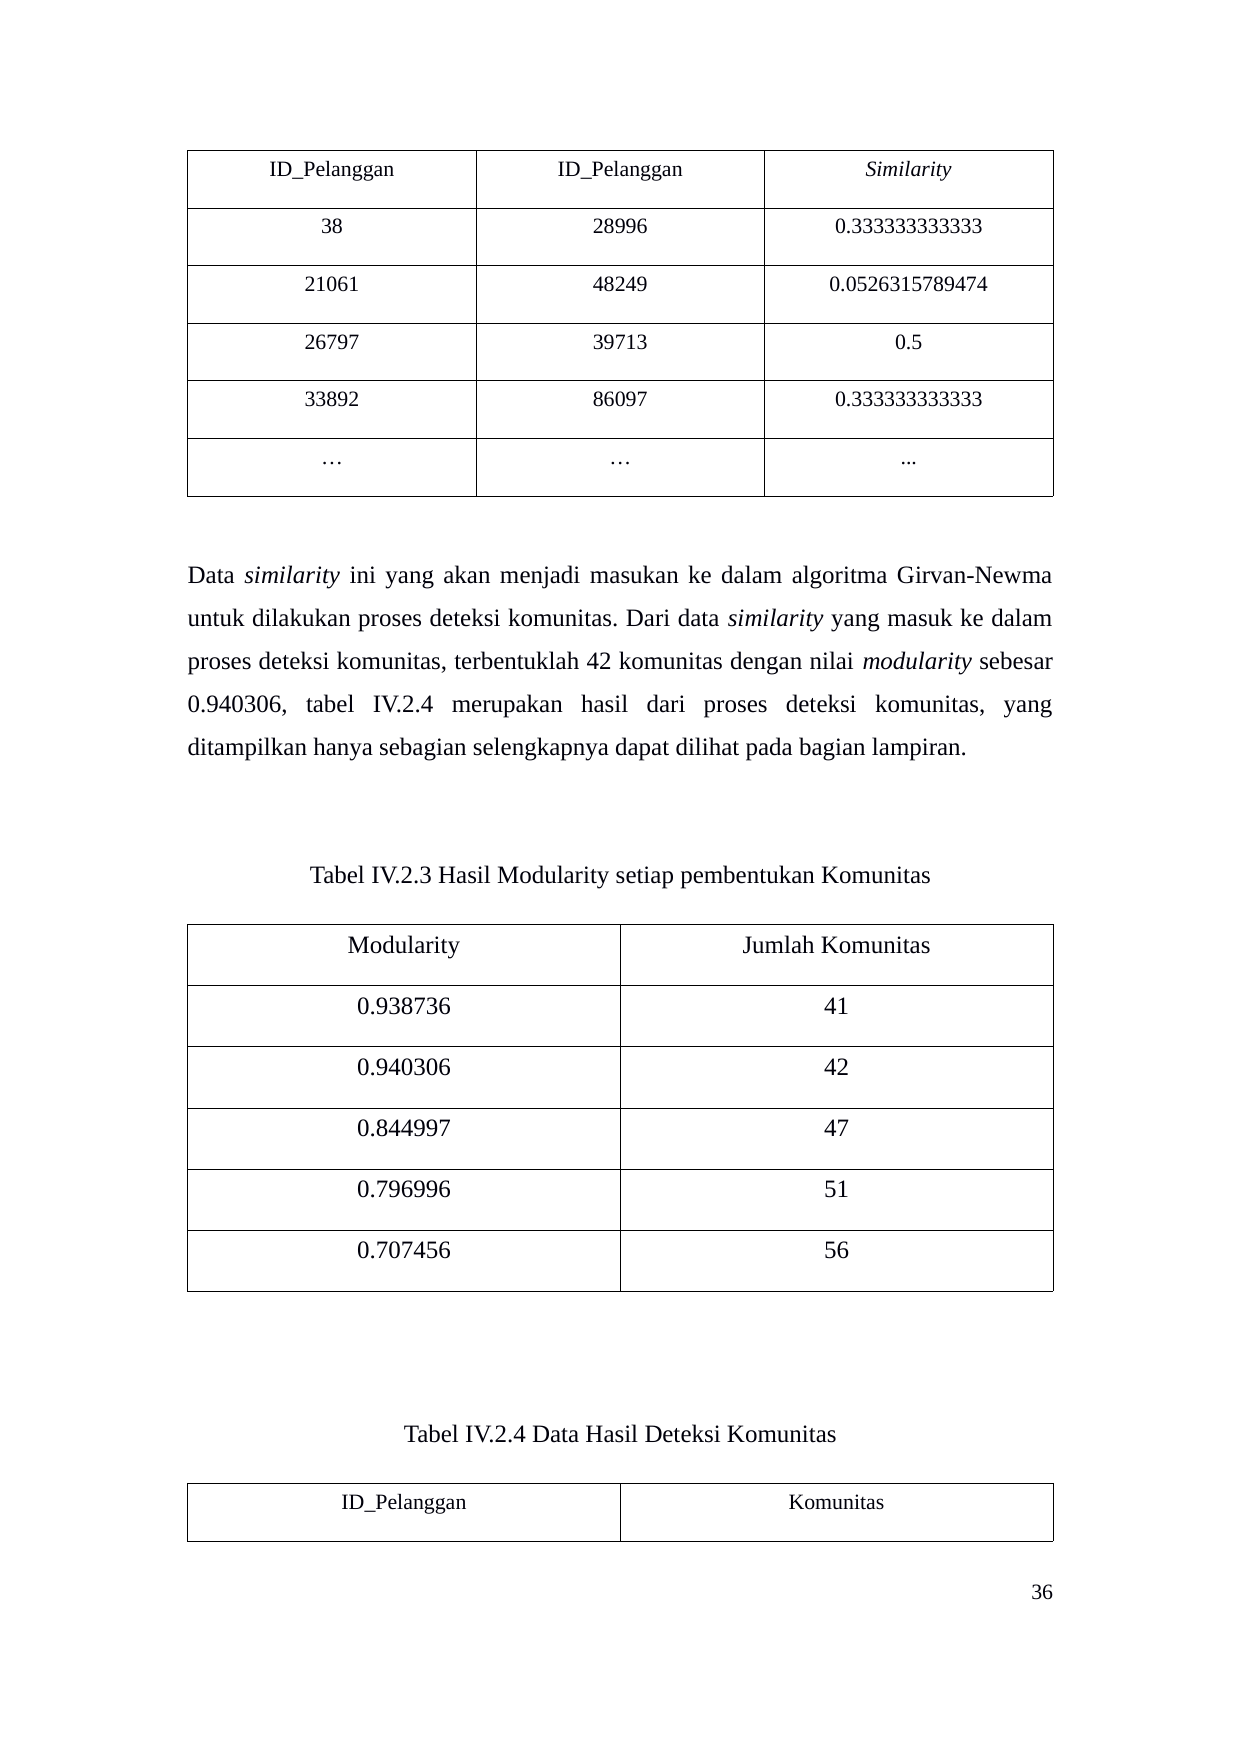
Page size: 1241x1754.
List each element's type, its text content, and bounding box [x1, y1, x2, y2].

table_cell 0.938736 [188, 986, 620, 1046]
table_cell 41 [621, 986, 1053, 1046]
table_header ID_Pelanggan [188, 151, 476, 208]
table_cell 42 [621, 1047, 1053, 1107]
table_cell 33892 [188, 381, 476, 438]
table_cell 26797 [188, 324, 476, 380]
table_header Jumlah Komunitas [621, 925, 1053, 985]
text Tabel IV.2.3 Hasil Modularity setiap pembentukan Komunitas [187, 860, 1053, 889]
table_cell … [188, 439, 476, 496]
table_cell 0.796996 [188, 1170, 620, 1230]
table_cell 0.844997 [188, 1109, 620, 1169]
table_cell 21061 [188, 266, 476, 323]
table_cell 0.0526315789474 [765, 266, 1053, 323]
table_cell 39713 [477, 324, 764, 380]
table_header Modularity [188, 925, 620, 985]
text Data similarity ini yang akan menjadi masukan ke dalam algoritma Girvan-Newma untuk dilakukan proses deteksi komunitas. Dari data similarity yang masuk ke dalam proses deteksi komunitas, terbentuklah 42 komunitas dengan nilai modularity sebesar 0.940306, tabel IV.2.4 merupakan hasil dari proses deteksi komunitas, yang ditampilkan hanya sebagian selengkapnya dapat dilihat pada bagian lampiran. [187, 560, 1053, 761]
table_cell 0.707456 [188, 1231, 620, 1291]
table_cell 0.333333333333 [765, 381, 1053, 438]
table_header Similarity [765, 151, 1053, 208]
table_header Komunitas [621, 1484, 1053, 1541]
table_header ID_Pelanggan [477, 151, 764, 208]
table_cell 51 [621, 1170, 1053, 1230]
table_cell 0.5 [765, 324, 1053, 380]
table_cell 56 [621, 1231, 1053, 1291]
table_cell … [477, 439, 764, 496]
table_cell 48249 [477, 266, 764, 323]
table_cell 0.940306 [188, 1047, 620, 1107]
table_header ID_Pelanggan [188, 1484, 620, 1541]
table_cell 86097 [477, 381, 764, 438]
text Tabel IV.2.4 Data Hasil Deteksi Komunitas [187, 1419, 1053, 1448]
table_cell 47 [621, 1109, 1053, 1169]
table_cell 28996 [477, 209, 764, 265]
table_cell 38 [188, 209, 476, 265]
table_cell ... [765, 439, 1053, 496]
table_cell 0.333333333333 [765, 209, 1053, 265]
